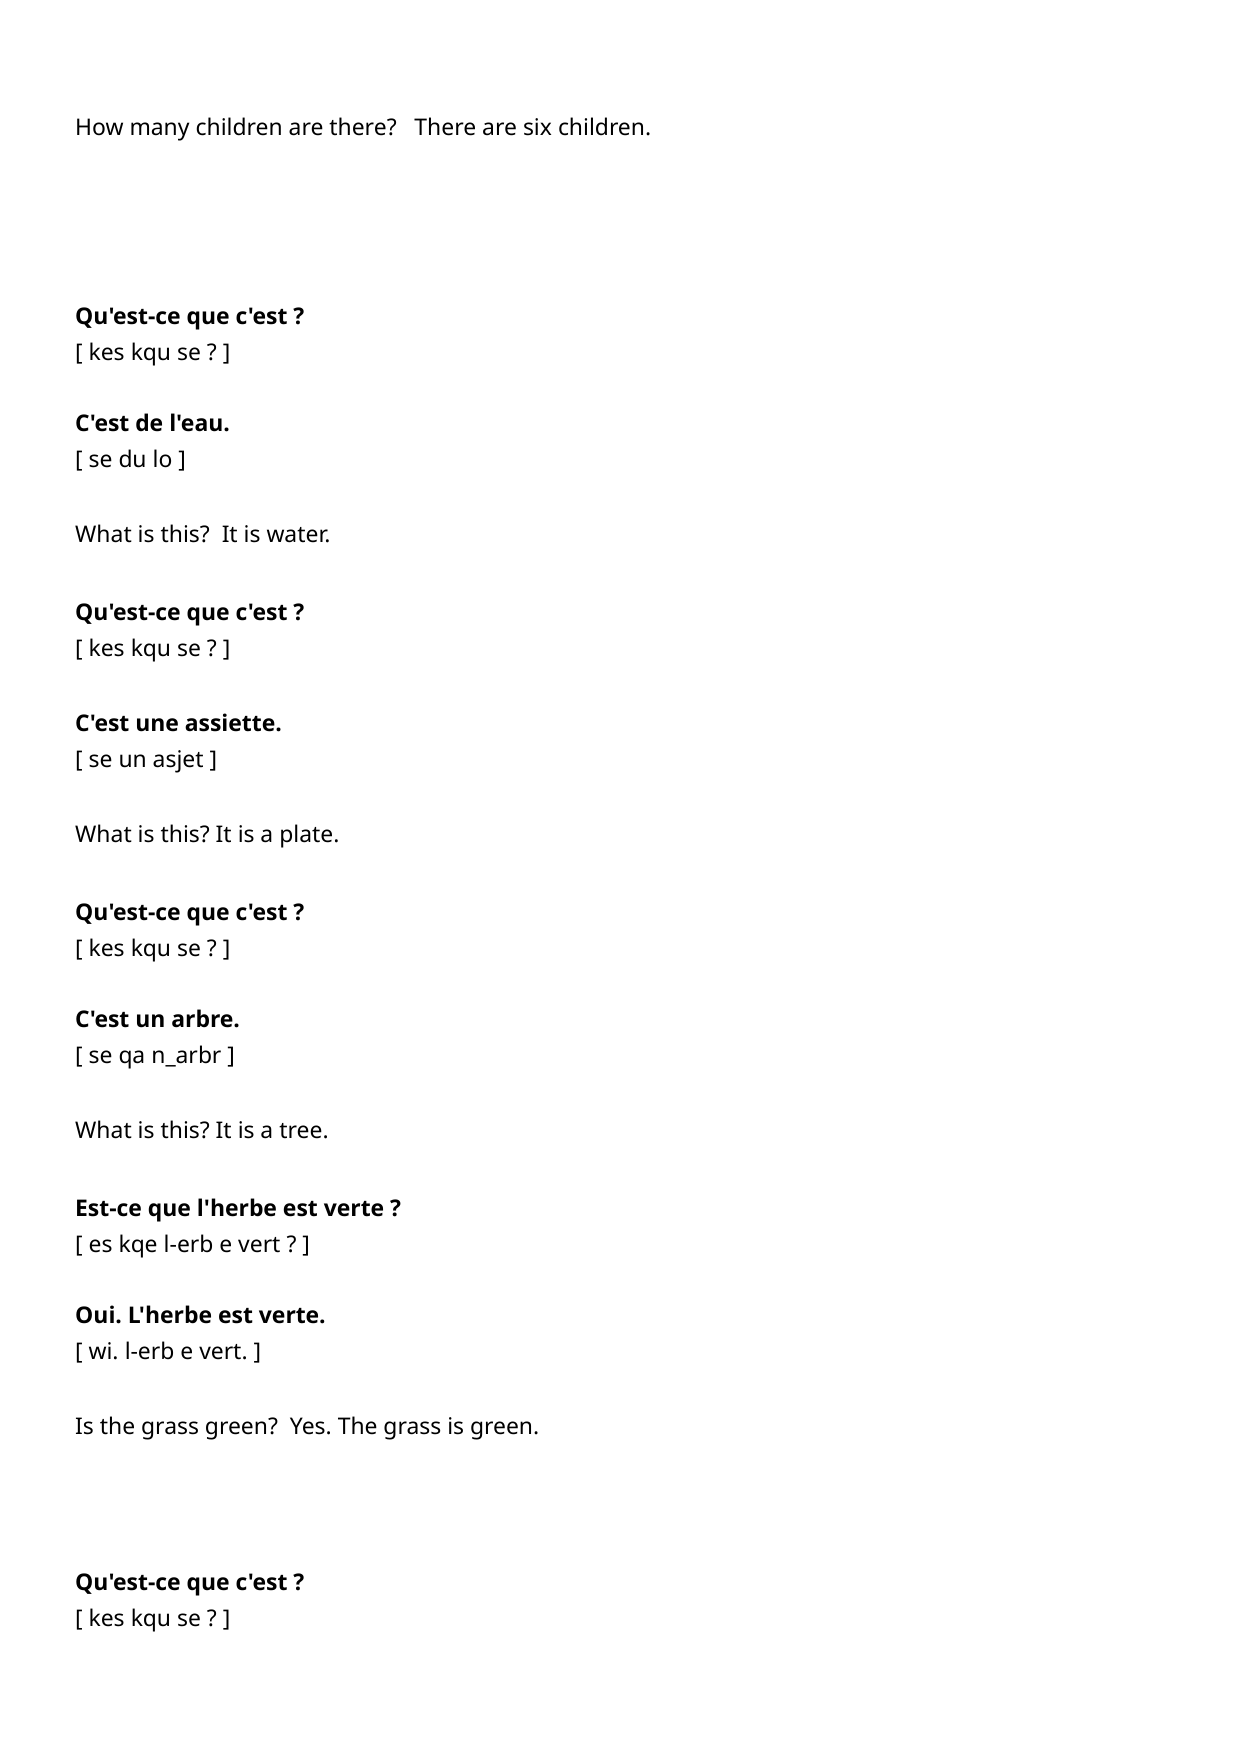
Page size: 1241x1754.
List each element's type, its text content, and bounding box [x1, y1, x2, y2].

text Qu'est-ce que c'est ? [ kes kqu se ? ] [75, 896, 1165, 996]
text Qu'est-ce que c'est ? [ kes kqu se ? ] [75, 300, 1165, 400]
text C'est de l'eau. [ se du lo ] [75, 407, 1165, 474]
text Est-ce que l'herbe est verte ? [ es kqe l-erb e vert ? ] [75, 1192, 1165, 1292]
text C'est un arbre. [ se qa n_arbr ] [75, 1003, 1165, 1070]
text How many children are there? There are six children. [75, 75, 1165, 142]
text Qu'est-ce que c'est ? [ kes kqu se ? ] [75, 1566, 1165, 1666]
text Qu'est-ce que c'est ? [ kes kqu se ? ] [75, 596, 1165, 663]
text Is the grass green? Yes. The grass is green. [75, 1374, 1165, 1441]
text Oui. L'herbe est verte. [ wi. l-erb e vert. ] [75, 1299, 1165, 1367]
text What is this? It is a plate. [75, 782, 1165, 849]
text C'est une assiette. [ se un asjet ] [75, 707, 1165, 774]
text What is this? It is a tree. [75, 1078, 1165, 1145]
text What is this? It is water. [75, 482, 1165, 549]
